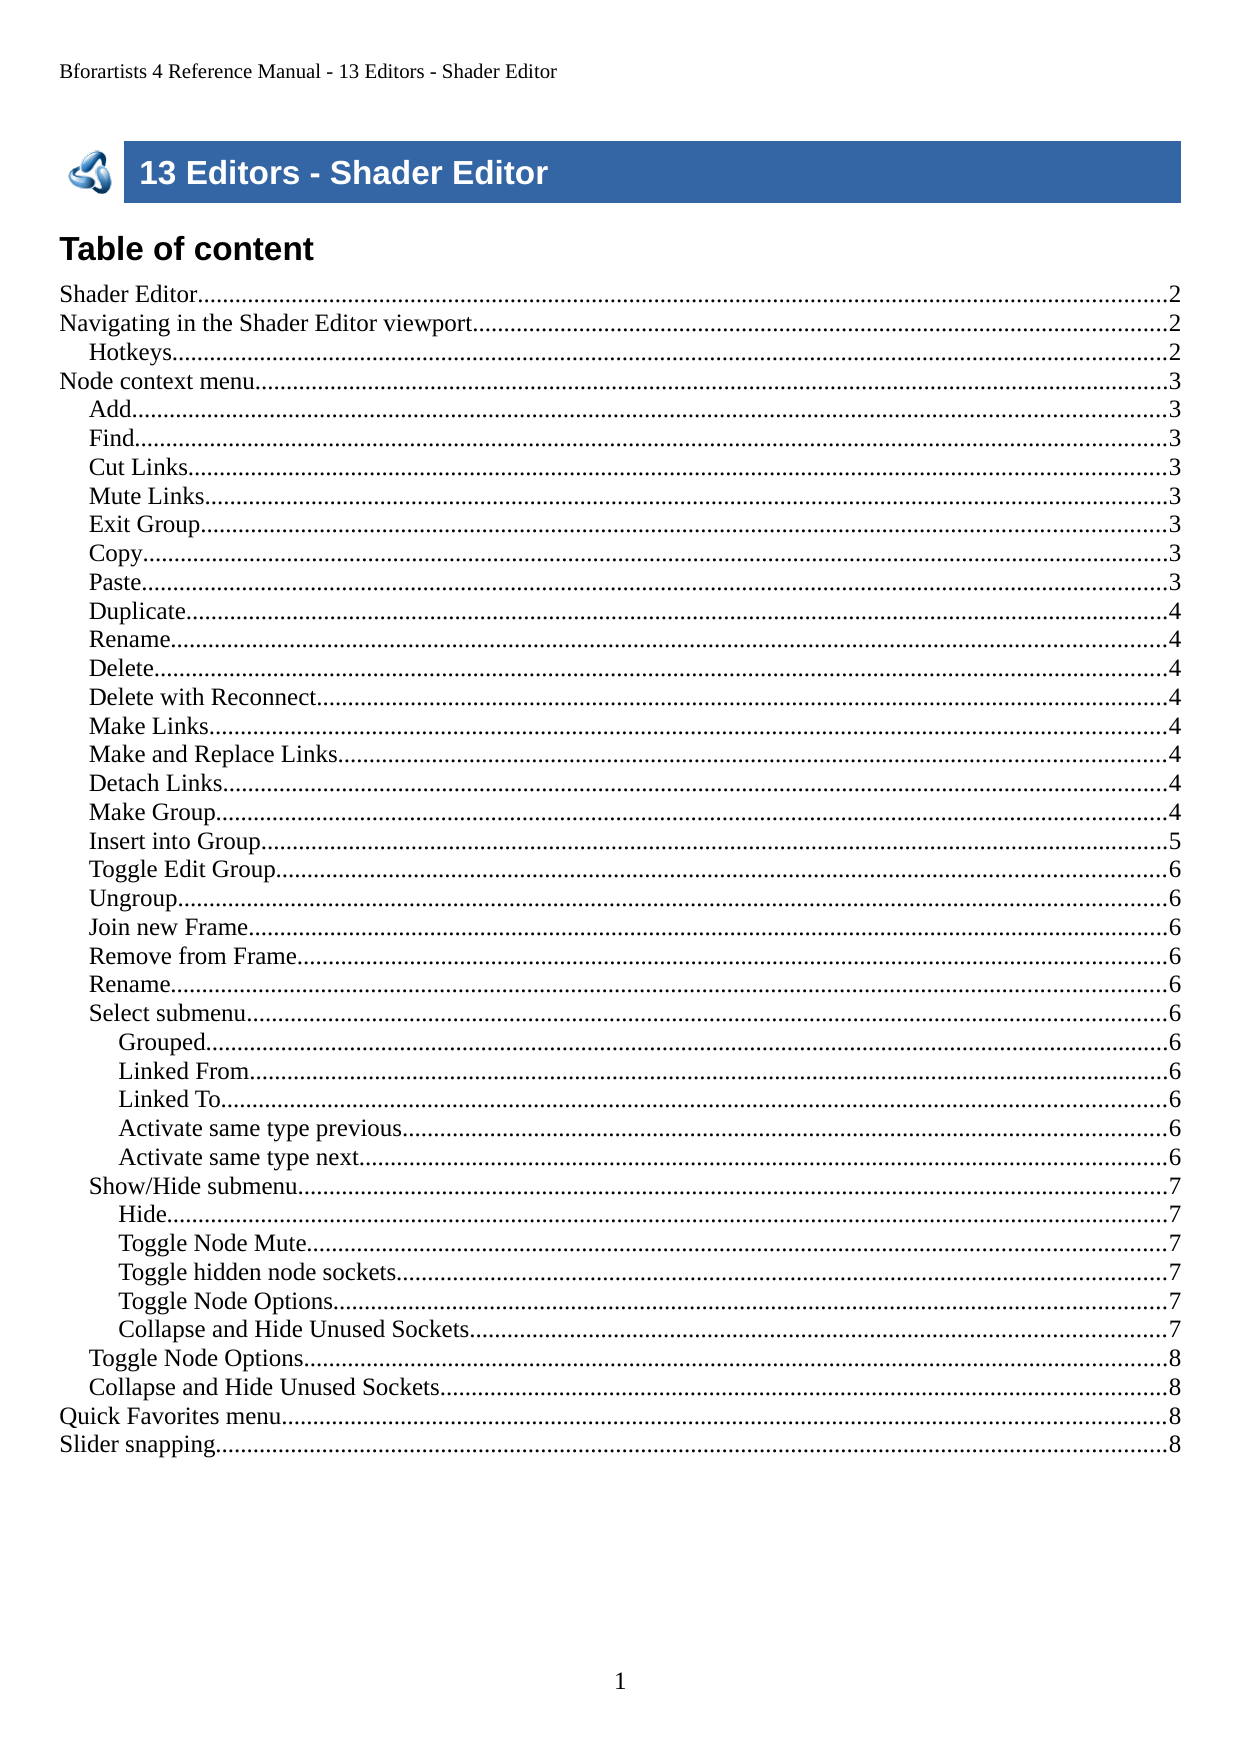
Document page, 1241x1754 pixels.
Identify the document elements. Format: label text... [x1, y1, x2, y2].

text Toggle Node Options 8 [88, 1343, 1181, 1372]
text Duplicate 4 [88, 596, 1181, 624]
text Collapse and Hide Unused Sockets 7 [118, 1314, 1181, 1343]
text Grouped 6 [118, 1027, 1181, 1056]
subtitle Table of content [59, 228, 1181, 267]
text Make and Replace Links 4 [88, 739, 1181, 768]
text Shader Editor 2 [59, 279, 1181, 308]
table_header [59, 141, 124, 203]
text Copy 3 [88, 538, 1181, 567]
text Remove from Frame 6 [88, 941, 1181, 969]
text Exit Group 3 [88, 509, 1181, 538]
text Cut Links 3 [88, 452, 1181, 481]
text Collapse and Hide Unused Sockets 8 [88, 1372, 1181, 1401]
text Delete with Reconnect 4 [88, 682, 1181, 711]
text Rename 4 [88, 624, 1181, 653]
text Rename 6 [88, 969, 1181, 998]
picture [65, 147, 114, 197]
text Quick Favorites menu 8 [59, 1401, 1181, 1429]
text Insert into Group 5 [88, 826, 1181, 854]
text Detach Links 4 [88, 768, 1181, 797]
text Node context menu 3 [59, 366, 1181, 394]
text Activate same type previous 6 [118, 1113, 1181, 1142]
text Activate same type next 6 [118, 1142, 1181, 1171]
text Hide 7 [118, 1199, 1181, 1228]
table_header 13 Editors - Shader Editor [124, 141, 1181, 203]
text Toggle Node Options 7 [118, 1286, 1181, 1314]
text Paste 3 [88, 567, 1181, 596]
text Toggle hidden node sockets 7 [118, 1257, 1181, 1286]
text Delete 4 [88, 653, 1181, 682]
text Linked From 6 [118, 1056, 1181, 1084]
text Add 3 [88, 394, 1181, 423]
text Hotkeys 2 [88, 337, 1181, 366]
text Toggle Edit Group 6 [88, 854, 1181, 883]
text Slider snapping 8 [59, 1429, 1181, 1458]
text Ungroup 6 [88, 883, 1181, 912]
text Make Group 4 [88, 797, 1181, 826]
text Find 3 [88, 423, 1181, 452]
text Mute Links 3 [88, 481, 1181, 509]
text Select submenu 6 [88, 998, 1181, 1027]
text Navigating in the Shader Editor viewport 2 [59, 308, 1181, 337]
text Join new Frame 6 [88, 912, 1181, 941]
text Show/Hide submenu 7 [88, 1171, 1181, 1199]
text Toggle Node Mute 7 [118, 1228, 1181, 1257]
text Linked To 6 [118, 1084, 1181, 1113]
text Make Links 4 [88, 711, 1181, 739]
